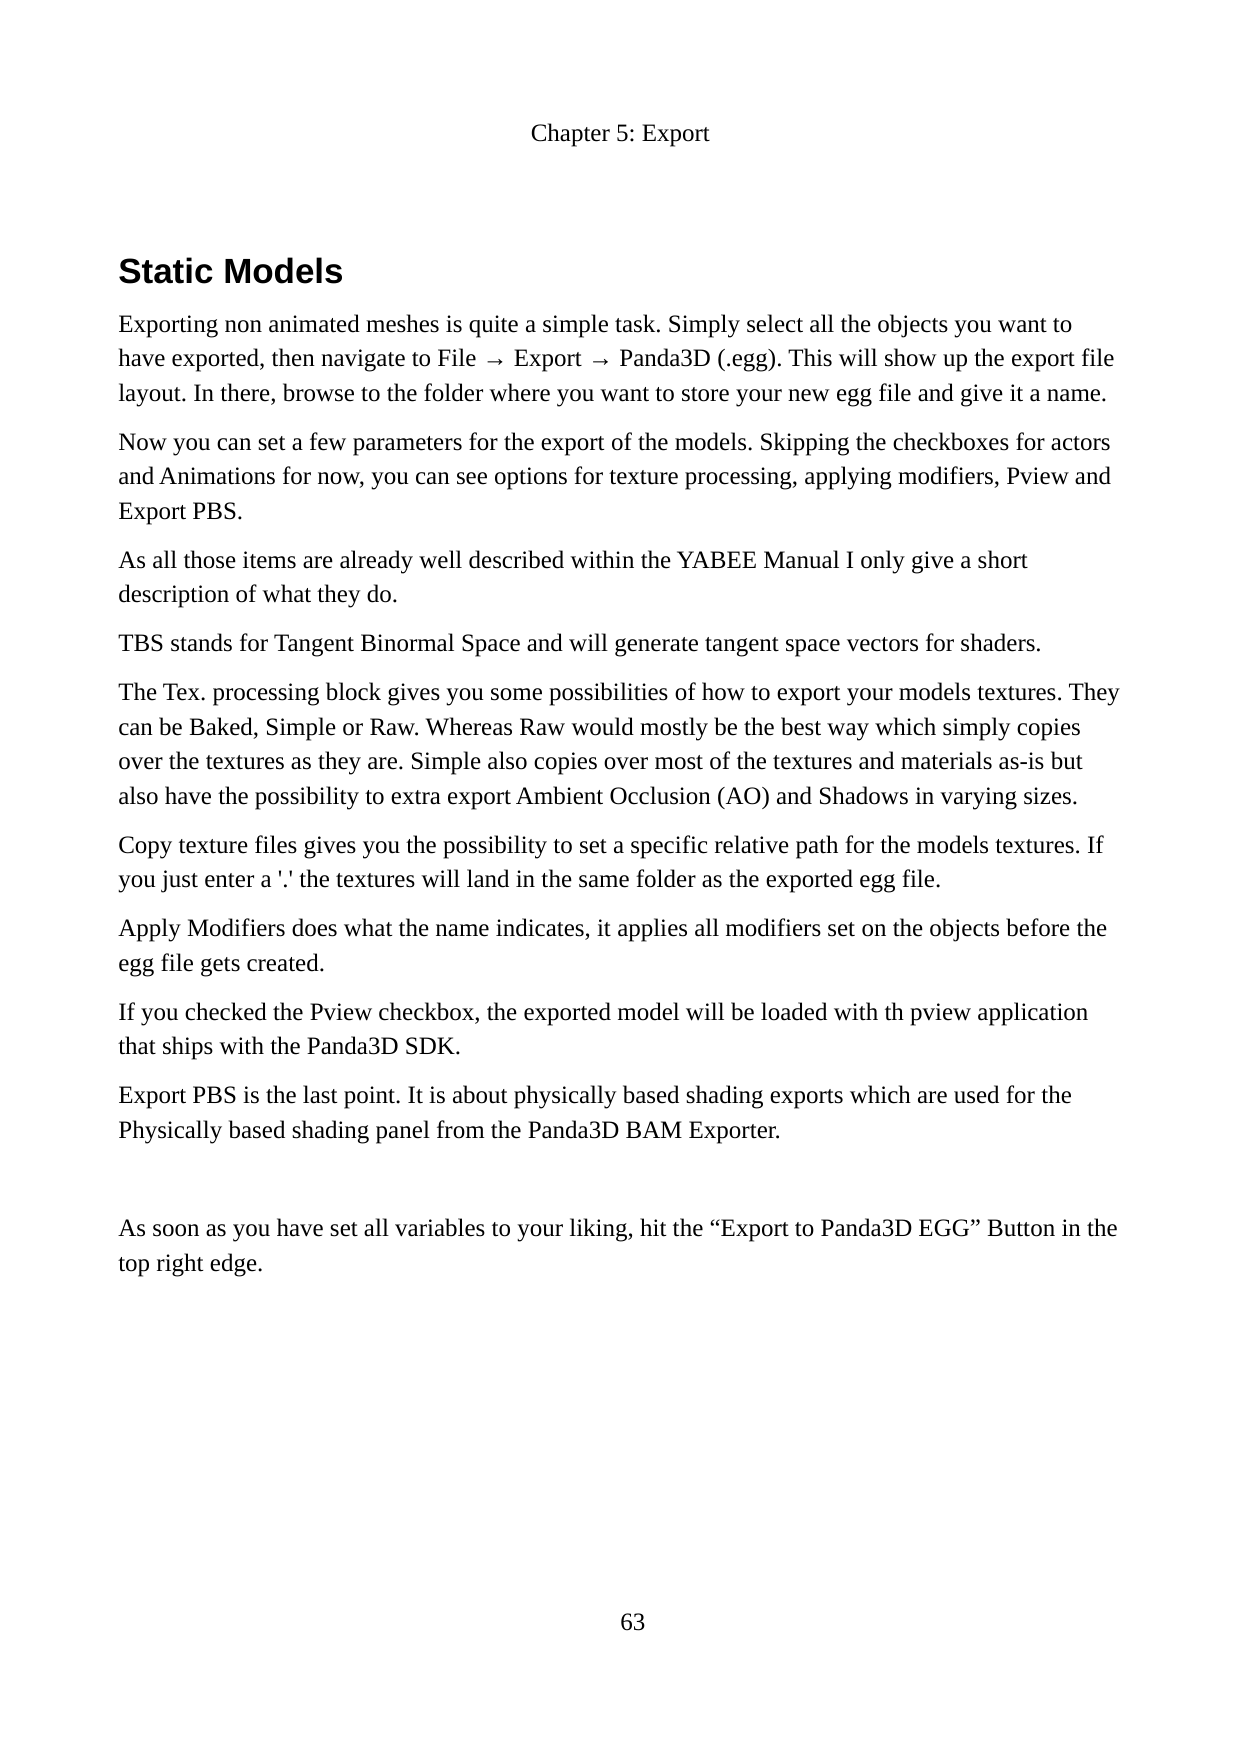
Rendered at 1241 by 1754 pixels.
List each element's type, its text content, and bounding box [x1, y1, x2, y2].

text Apply Modifiers does what the name indicates, it applies all modifiers set on the objects before the egg file gets created. [118, 913, 1122, 977]
text The Tex. processing block gives you some possibilities of how to export your models textures. They can be Baked, Simple or Raw. Whereas Raw would mostly be the best way which simply copies over the textures as they are. Simple also copies over most of the textures and materials as-is but also have the possibility to extra export Ambient Occlusion (AO) and Shadows in varying sizes. [118, 677, 1122, 809]
text Export PBS is the last point. It is about physically based shading exports which are used for the Physically based shading panel from the Panda3D BAM Exporter. [118, 1081, 1122, 1144]
text As all those items are already well described within the YABEE Manual I only give a short description of what they do. [118, 545, 1122, 608]
text Copy texture files gives you the possibility to set a specific relative path for the models textures. If you just enter a '.' the textures will land in the same folder as the exported egg file. [118, 830, 1122, 893]
text Now you can set a few parameters for the export of the models. Skipping the checkboxes for actors and Animations for now, you can see options for texture processing, applying modifiers, Pview and Export PBS. [118, 427, 1122, 524]
text If you checked the Pview checkbox, the exported model will be loaded with th pview application that ships with the Panda3D SDK. [118, 997, 1122, 1060]
text Exporting non animated meshes is quite a simple task. Simply select all the objects you want to have exported, then navigate to File → Export → Panda3D (.egg). This will show up the export file layout. In there, browse to the folder where you want to store your new egg file and give it a name. [118, 309, 1122, 406]
subtitle Static Models [118, 250, 1122, 290]
text TBS stands for Tangent Binormal Space and will generate tangent space vectors for shaders. [118, 628, 1122, 657]
